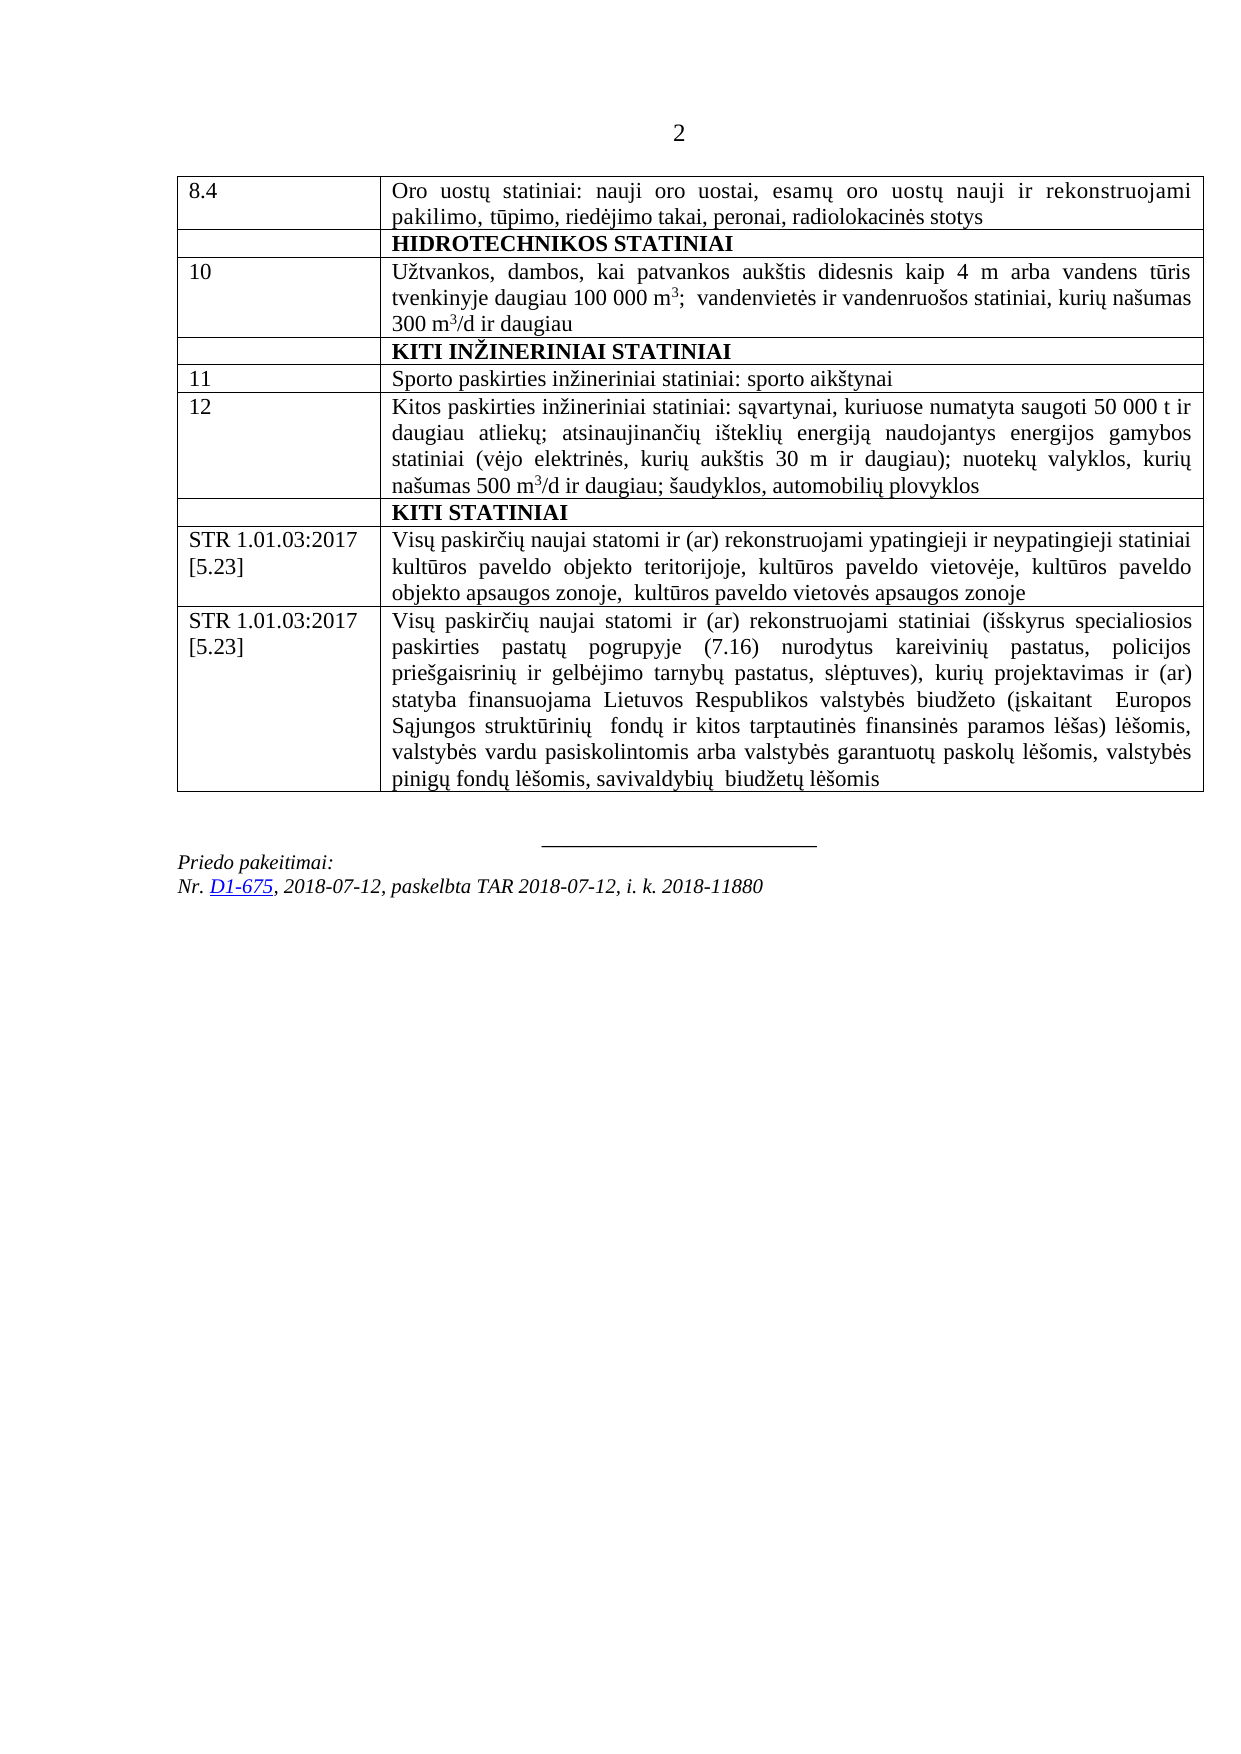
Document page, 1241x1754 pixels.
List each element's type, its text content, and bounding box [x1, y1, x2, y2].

table_cell STR 1.01.03:2017 [5.23] [178, 607, 380, 791]
table_cell KITI INŽINERINIAI STATINIAI [381, 338, 1203, 364]
table_cell 11 [178, 365, 380, 392]
table_cell [178, 230, 380, 257]
table_cell Visų paskirčių naujai statomi ir (ar) rekonstruojami statiniai (išskyrus specialiosios paskirties pastatų pogrupyje (7.16) nurodytus kareivinių pastatus, policijos priešgaisrinių ir gelbėjimo tarnybų pastatus, slėptuves), kurių projektavimas ir (ar) statyba finansuojama Lietuvos Respublikos valstybės biudžeto (įskaitant Europos Sąjungos struktūrinių fondų ir kitos tarptautinės finansinės paramos lėšas) lėšomis, valstybės vardu pasiskolintomis arba valstybės garantuotų paskolų lėšomis, valstybės pinigų fondų lėšomis, savivaldybių biudžetų lėšomis [381, 607, 1203, 791]
table_cell [178, 499, 380, 526]
table_cell Oro uostų statiniai: nauji oro uostai, esamų oro uostų nauji ir rekonstruojami pakilimo, tūpimo, riedėjimo takai, peronai, radiolokacinės stotys [381, 177, 1203, 229]
table_cell 12 [178, 393, 380, 498]
table_cell Visų paskirčių naujai statomi ir (ar) rekonstruojami ypatingieji ir neypatingieji statiniai kultūros paveldo objekto teritorijoje, kultūros paveldo vietovėje, kultūros paveldo objekto apsaugos zonoje, kultūros paveldo vietovės apsaugos zonoje [381, 527, 1203, 606]
table_cell Užtvankos, dambos, kai patvankos aukštis didesnis kaip 4 m arba vandens tūris tvenkinyje daugiau 100 000 m3; vandenvietės ir vandenruošos statiniai, kurių našumas 300 m3/d ir daugiau [381, 258, 1203, 337]
table_cell [178, 338, 380, 364]
text Priedo pakeitimai: [177, 850, 1181, 874]
text ______________________ [177, 821, 1181, 850]
table_cell STR 1.01.03:2017 [5.23] [178, 527, 380, 606]
text Nr. D1-675, 2018-07-12, paskelbta TAR 2018-07-12, i. k. 2018-11880 [177, 874, 1181, 898]
table_cell HIDROTECHNIKOS STATINIAI [381, 230, 1203, 257]
table_cell Kitos paskirties inžineriniai statiniai: sąvartynai, kuriuose numatyta saugoti 50 000 t ir daugiau atliekų; atsinaujinančių išteklių energiją naudojantys energijos gamybos statiniai (vėjo elektrinės, kurių aukštis 30 m ir daugiau); nuotekų valyklos, kurių našumas 500 m3/d ir daugiau; šaudyklos, automobilių plovyklos [381, 393, 1203, 498]
table_cell Sporto paskirties inžineriniai statiniai: sporto aikštynai [381, 365, 1203, 392]
table_cell 8.4 [178, 177, 380, 229]
table_cell KITI STATINIAI [381, 499, 1203, 526]
table_cell 10 [178, 258, 380, 337]
